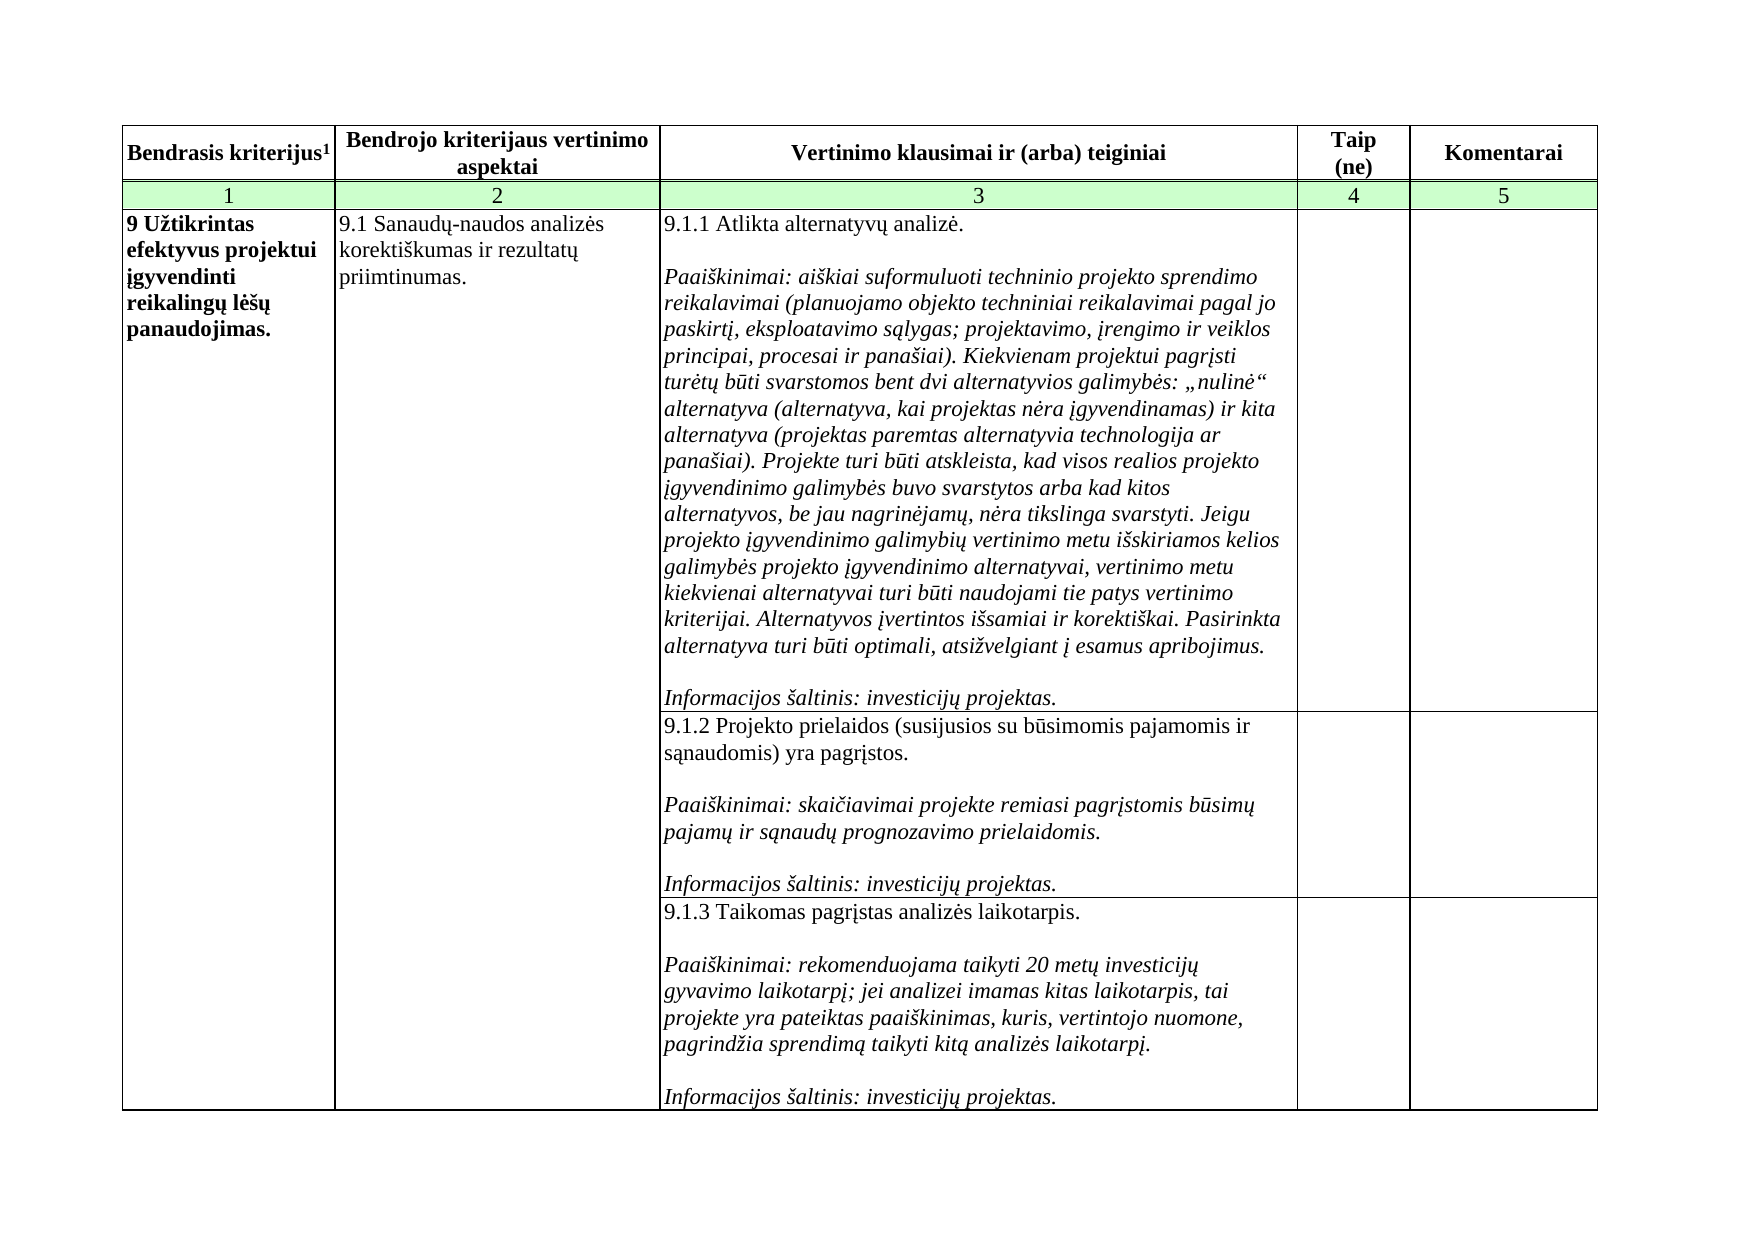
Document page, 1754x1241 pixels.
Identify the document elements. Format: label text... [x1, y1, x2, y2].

table_cell 9.1.3 Taikomas pagrįstas analizės laikotarpis. Paaiškinimai: rekomenduojama taikyti 20 metų investicijų gyvavimo laikotarpį; jei analizei imamas kitas laikotarpis, tai projekte yra pateiktas paaiškinimas, kuris, vertintojo nuomone, pagrindžia sprendimą taikyti kitą analizės laikotarpį. Informacijos šaltinis: investicijų projektas. [661, 898, 1297, 1109]
table_cell 3 [661, 182, 1297, 208]
table_header Vertinimo klausimai ir (arba) teiginiai [661, 126, 1297, 179]
table_cell 2 [336, 182, 659, 208]
table_cell [1298, 898, 1409, 1109]
table_cell 9.1.1 Atlikta alternatyvų analizė. Paaiškinimai: aiškiai suformuluoti techninio projekto sprendimo reikalavimai (planuojamo objekto techniniai reikalavimai pagal jo paskirtį, eksploatavimo sąlygas; projektavimo, įrengimo ir veiklos principai, procesai ir panašiai). Kiekvienam projektui pagrįsti turėtų būti svarstomos bent dvi alternatyvios galimybės: „nulinė“ alternatyva (alternatyva, kai projektas nėra įgyvendinamas) ir kita alternatyva (projektas paremtas alternatyvia technologija ar panašiai). Projekte turi būti atskleista, kad visos realios projekto įgyvendinimo galimybės buvo svarstytos arba kad kitos alternatyvos, be jau nagrinėjamų, nėra tikslinga svarstyti. Jeigu projekto įgyvendinimo galimybių vertinimo metu išskiriamos kelios galimybės projekto įgyvendinimo alternatyvai, vertinimo metu kiekvienai alternatyvai turi būti naudojami tie patys vertinimo kriterijai. Alternatyvos įvertintos išsamiai ir korektiškai. Pasirinkta alternatyva turi būti optimali, atsižvelgiant į esamus apribojimus. Informacijos šaltinis: investicijų projektas. [661, 210, 1297, 711]
table_header Bendrojo kriterijaus vertinimo aspektai [336, 126, 659, 179]
table_cell [1298, 210, 1409, 711]
table_cell 9 Užtikrintas efektyvus projektui įgyvendinti reikalingų lėšų panaudojimas. [123, 210, 334, 1109]
table_cell [1411, 210, 1597, 711]
table_cell 9.1.2 Projekto prielaidos (susijusios su būsimomis pajamomis ir sąnaudomis) yra pagrįstos. Paaiškinimai: skaičiavimai projekte remiasi pagrįstomis būsimų pajamų ir sąnaudų prognozavimo prielaidomis. Informacijos šaltinis: investicijų projektas. [661, 712, 1297, 897]
table_cell 9.1 Sanaudų-naudos analizės korektiškumas ir rezultatų priimtinumas. [336, 210, 659, 1109]
table_cell [1298, 712, 1409, 897]
table_header Taip (ne) [1298, 126, 1409, 179]
table_cell 5 [1411, 182, 1597, 208]
table_header Komentarai [1411, 126, 1597, 179]
table_cell 1 [123, 182, 334, 208]
table_cell [1411, 712, 1597, 897]
table_cell [1411, 898, 1597, 1109]
table_header Bendrasis kriterijus1 [123, 126, 334, 179]
table_cell 4 [1298, 182, 1409, 208]
